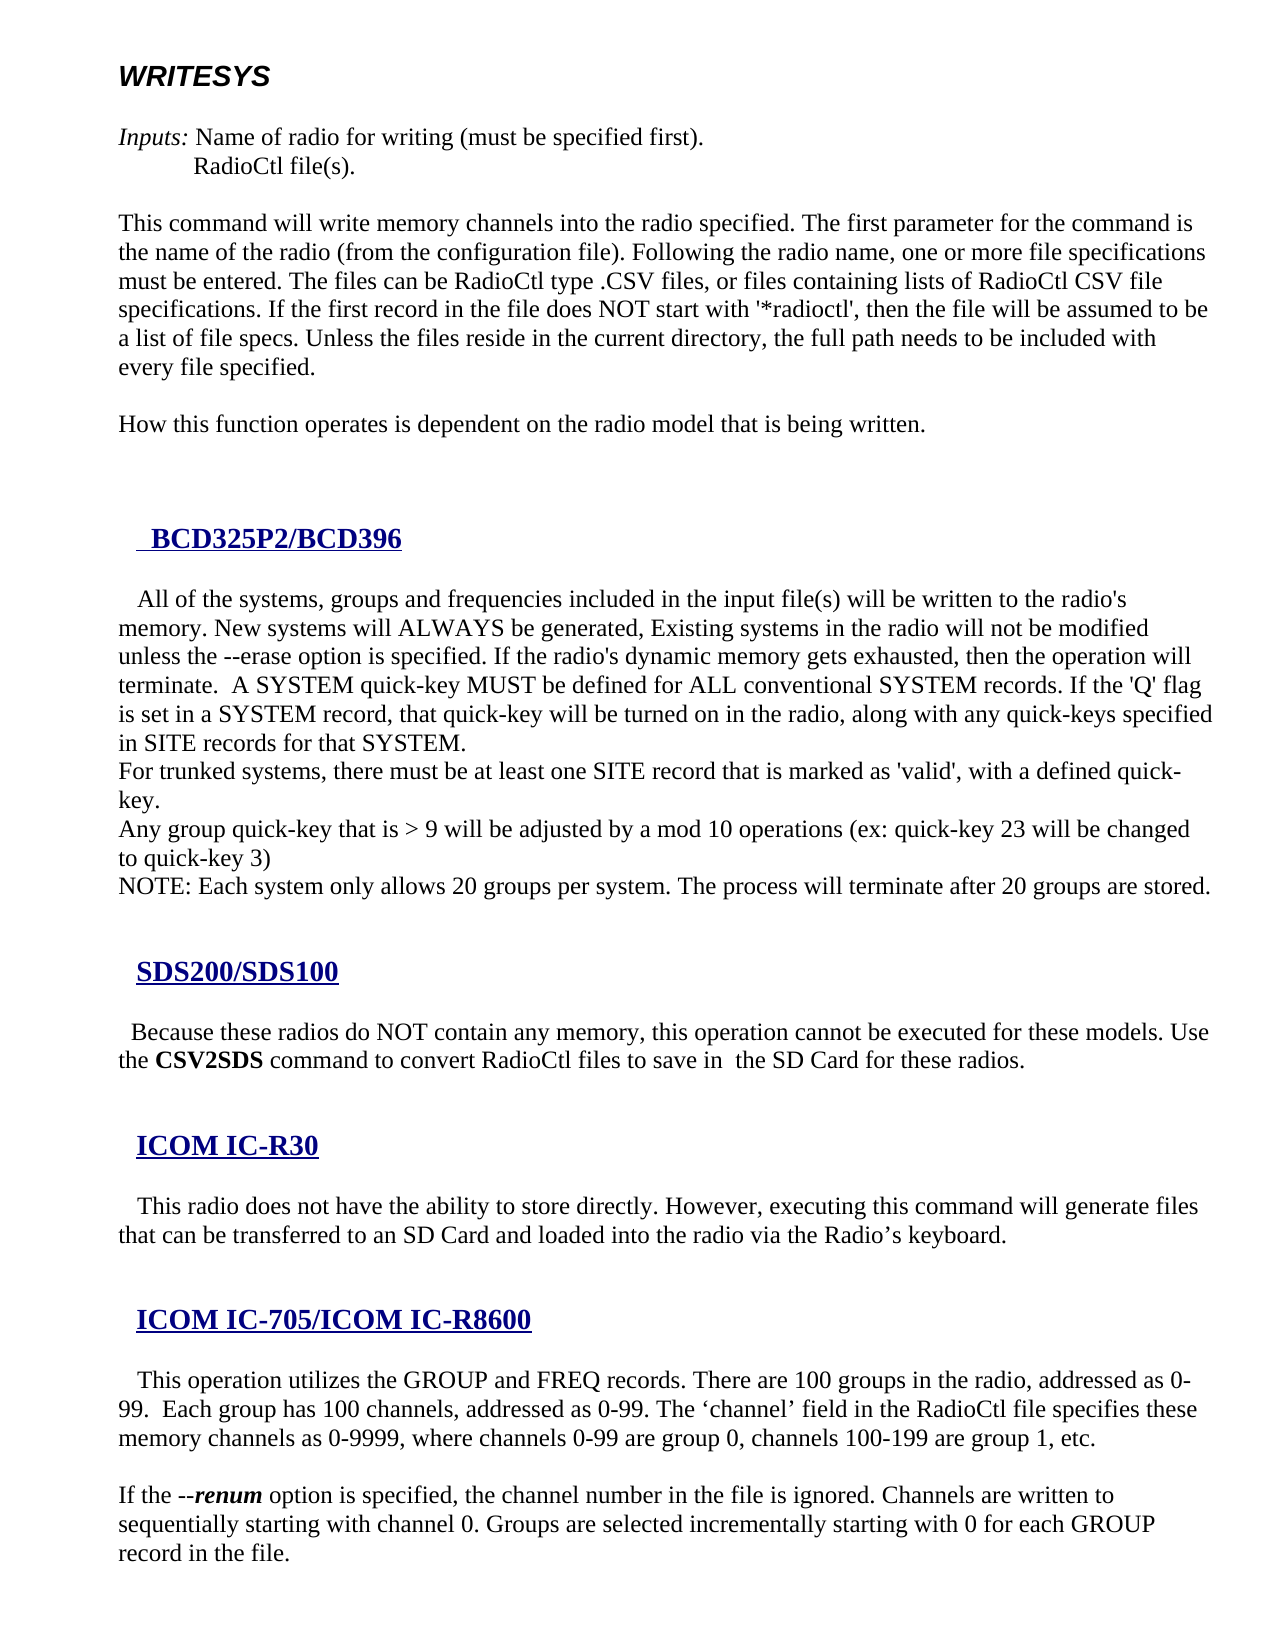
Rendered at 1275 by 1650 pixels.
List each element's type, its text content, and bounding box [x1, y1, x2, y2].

subtitle ICOM IC-R30 [136, 1128, 1216, 1162]
subtitle SDS200/SDS100 [136, 954, 1216, 987]
text How this function operates is dependent on the radio model that is being written. [118, 409, 1216, 438]
text All of the systems, groups and frequencies included in the input file(s) will be written to the radio's memory. New systems will ALWAYS be generated, Existing systems in the radio will not be modified unless the --erase option is specified. If the radio's dynamic memory gets exhausted, then the operation will terminate. A SYSTEM quick-key MUST be defined for ALL conventional SYSTEM records. If the 'Q' flag is set in a SYSTEM record, that quick-key will be turned on in the radio, along with any quick-keys specified in SITE records for that SYSTEM. For trunked systems, there must be at least one SITE record that is marked as 'valid', with a defined quick-key. Any group quick-key that is > 9 will be adjusted by a mod 10 operations (ex: quick-key 23 will be changed to quick-key 3) NOTE: Each system only allows 20 groups per system. The process will terminate after 20 groups are stored. [118, 584, 1216, 900]
text This radio does not have the ability to store directly. However, executing this command will generate files that can be transferred to an SD Card and loaded into the radio via the Radio’s keyboard. [118, 1191, 1216, 1249]
text This operation utilizes the GROUP and FREQ records. There are 100 groups in the radio, addressed as 0-99. Each group has 100 channels, addressed as 0-99. The ‘channel’ field in the RadioCtl file specifies these memory channels as 0-9999, where channels 0-99 are group 0, channels 100-199 are group 1, etc. [118, 1365, 1216, 1452]
text This command will write memory channels into the radio specified. The first parameter for the command is the name of the radio (from the configuration file). Following the radio name, one or more file specifications must be entered. The files can be RadioCtl type .CSV files, or files containing lists of RadioCtl CSV file specifications. If the first record in the file does NOT start with '*radioctl', then the file will be assumed to be a list of file specs. Unless the files reside in the current directory, the full path needs to be included with every file specified. [118, 208, 1216, 381]
subtitle BCD325P2/BCD396 [136, 521, 1216, 554]
subtitle WRITESYS [118, 59, 1216, 93]
text Inputs: Name of radio for writing (must be specified first). RadioCtl file(s). [118, 122, 1216, 179]
subtitle ICOM IC-705/ICOM IC-R8600 [136, 1302, 1216, 1336]
text If the --renum option is specified, the channel number in the file is ignored. Channels are written to sequentially starting with channel 0. Groups are selected incrementally starting with 0 for each GROUP record in the file. [118, 1480, 1216, 1567]
text Because these radios do NOT contain any memory, this operation cannot be executed for these models. Use the CSV2SDS command to convert RadioCtl files to save in the SD Card for these radios. [118, 1017, 1216, 1074]
